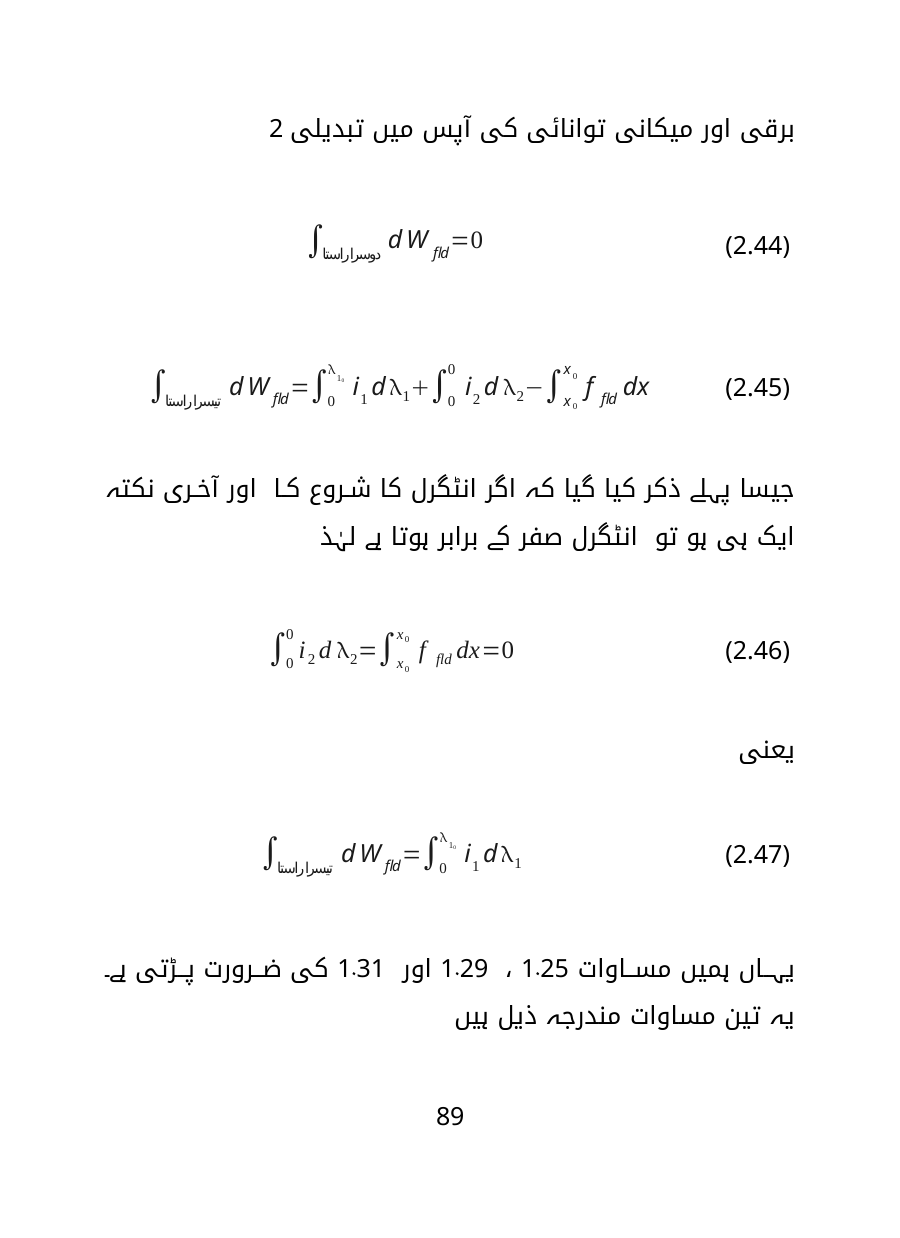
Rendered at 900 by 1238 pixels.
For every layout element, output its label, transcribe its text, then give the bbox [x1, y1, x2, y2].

text یعنی [105, 727, 795, 774]
table_header (2.46) [683, 619, 795, 693]
table_header (2.45) [698, 354, 795, 431]
table_header [105, 619, 683, 693]
table_header [105, 354, 698, 431]
table_header (2.44) [690, 216, 795, 285]
table_header (2.47) [683, 821, 795, 899]
table_header [105, 216, 690, 285]
text جیسا پہلے ذکر کیا گیا کہ اگر انٹگرل کا شروع کا اور آخری نکتہ ایک ہی ہو تو انٹگرل صفر کے برابر ہوتا ہے لہٰذ [105, 466, 795, 560]
table_header [105, 821, 683, 899]
text یہاں ہمیں مساوات 1.25 ، 1.29 اور 1.31 کی ضرورت پڑتی ہے۔ یہ تین مساوات مندرجہ ذیل ہیں [105, 945, 795, 1040]
